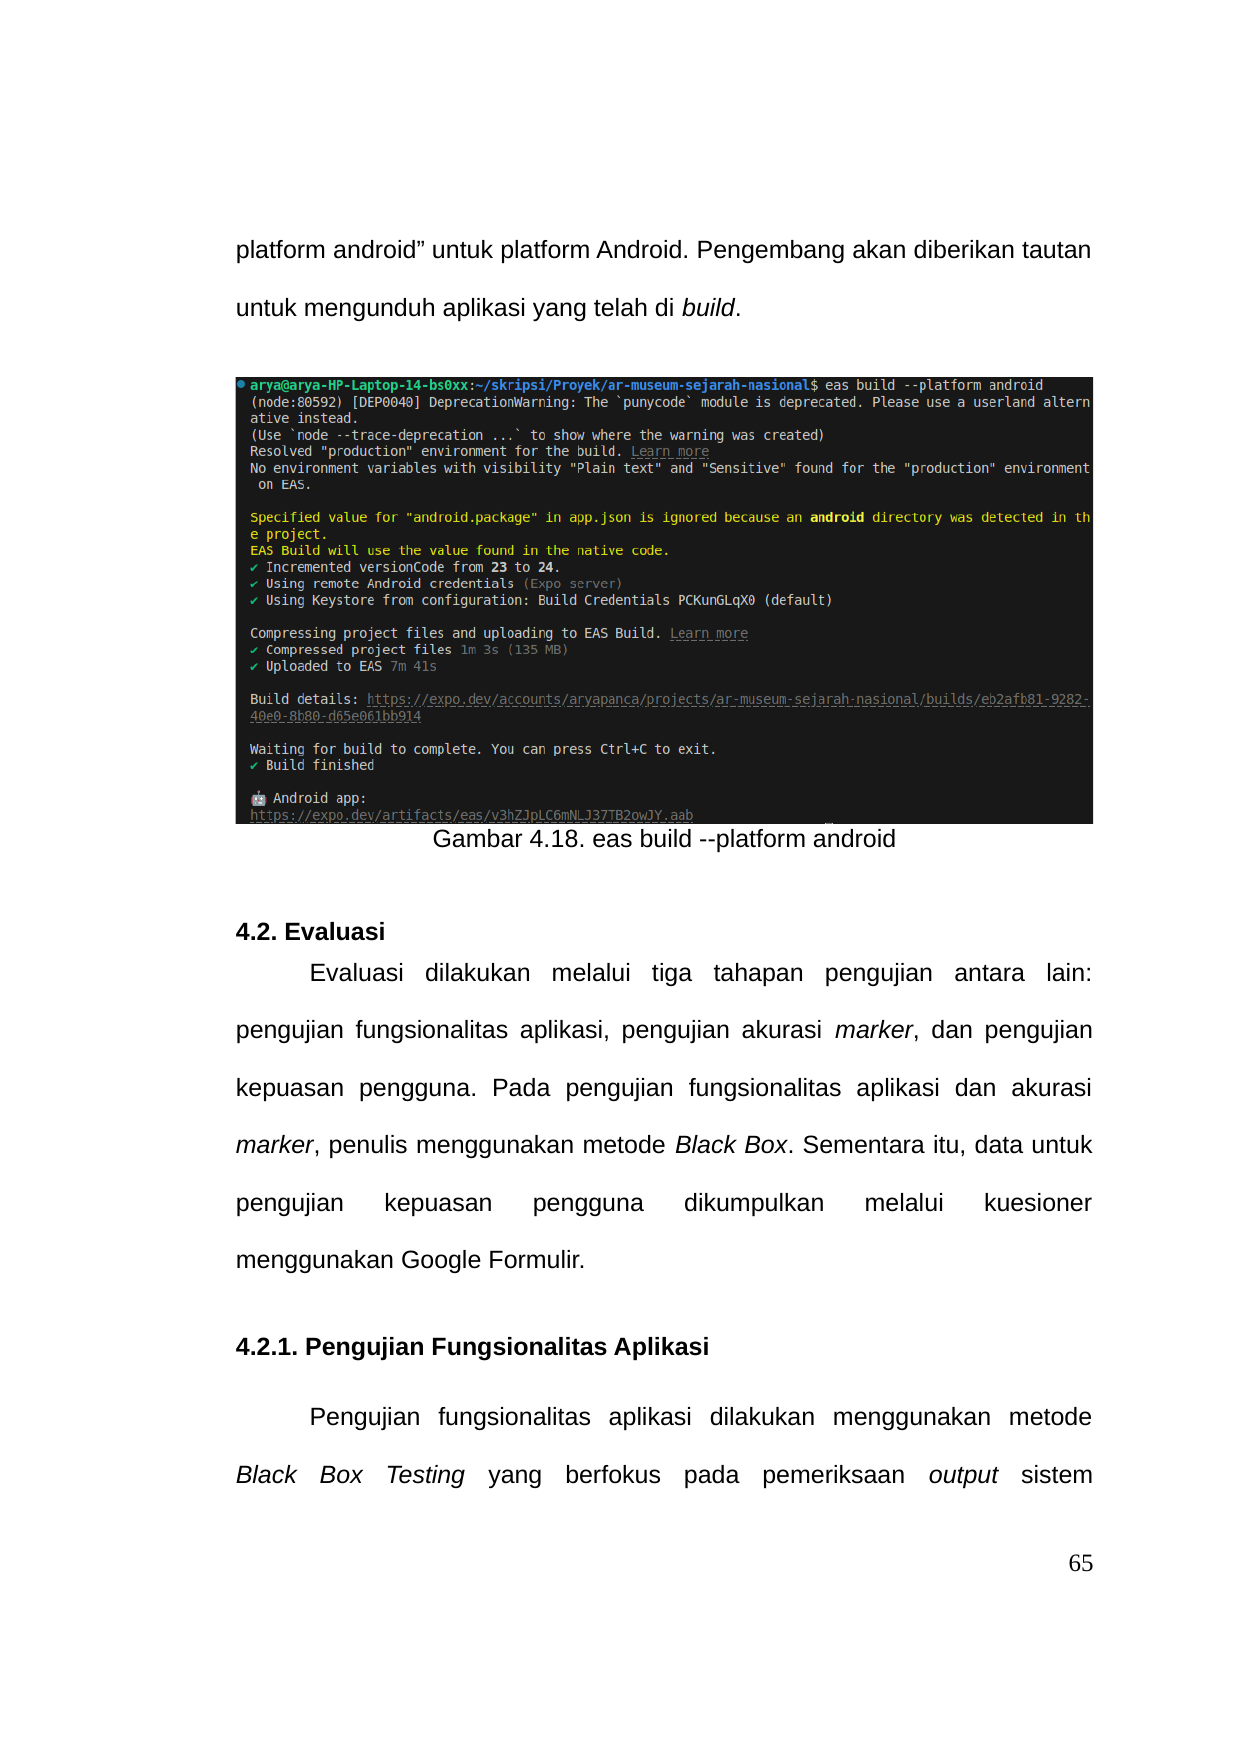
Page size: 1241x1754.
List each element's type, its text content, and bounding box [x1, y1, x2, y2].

text Gambar 4.18. eas build --platform android [236, 824, 1093, 853]
subtitle 4.2. Evaluasi [236, 917, 1093, 946]
subtitle 4.2.1. Pengujian Fungsionalitas Aplikasi [236, 1332, 1093, 1361]
picture [235, 377, 1094, 824]
text Pengujian fungsionalitas aplikasi dilakukan menggunakan metode Black Box Testing yang berfokus pada pemeriksaan output sistem [236, 1402, 1093, 1488]
text --platform android” untuk platform Android. Pengembang akan diberikan tautan untuk mengunduh aplikasi yang telah di build. [236, 236, 1093, 322]
text Evaluasi dilakukan melalui tiga tahapan pengujian antara lain: pengujian fungsionalitas aplikasi, pengujian akurasi marker, dan pengujian kepuasan pengguna. Pada pengujian fungsionalitas aplikasi dan akurasi marker, penulis menggunakan metode Black Box. Sementara itu, data untuk pengujian kepuasan pengguna dikumpulkan melalui kuesioner menggunakan Google Formulir. [236, 958, 1093, 1274]
